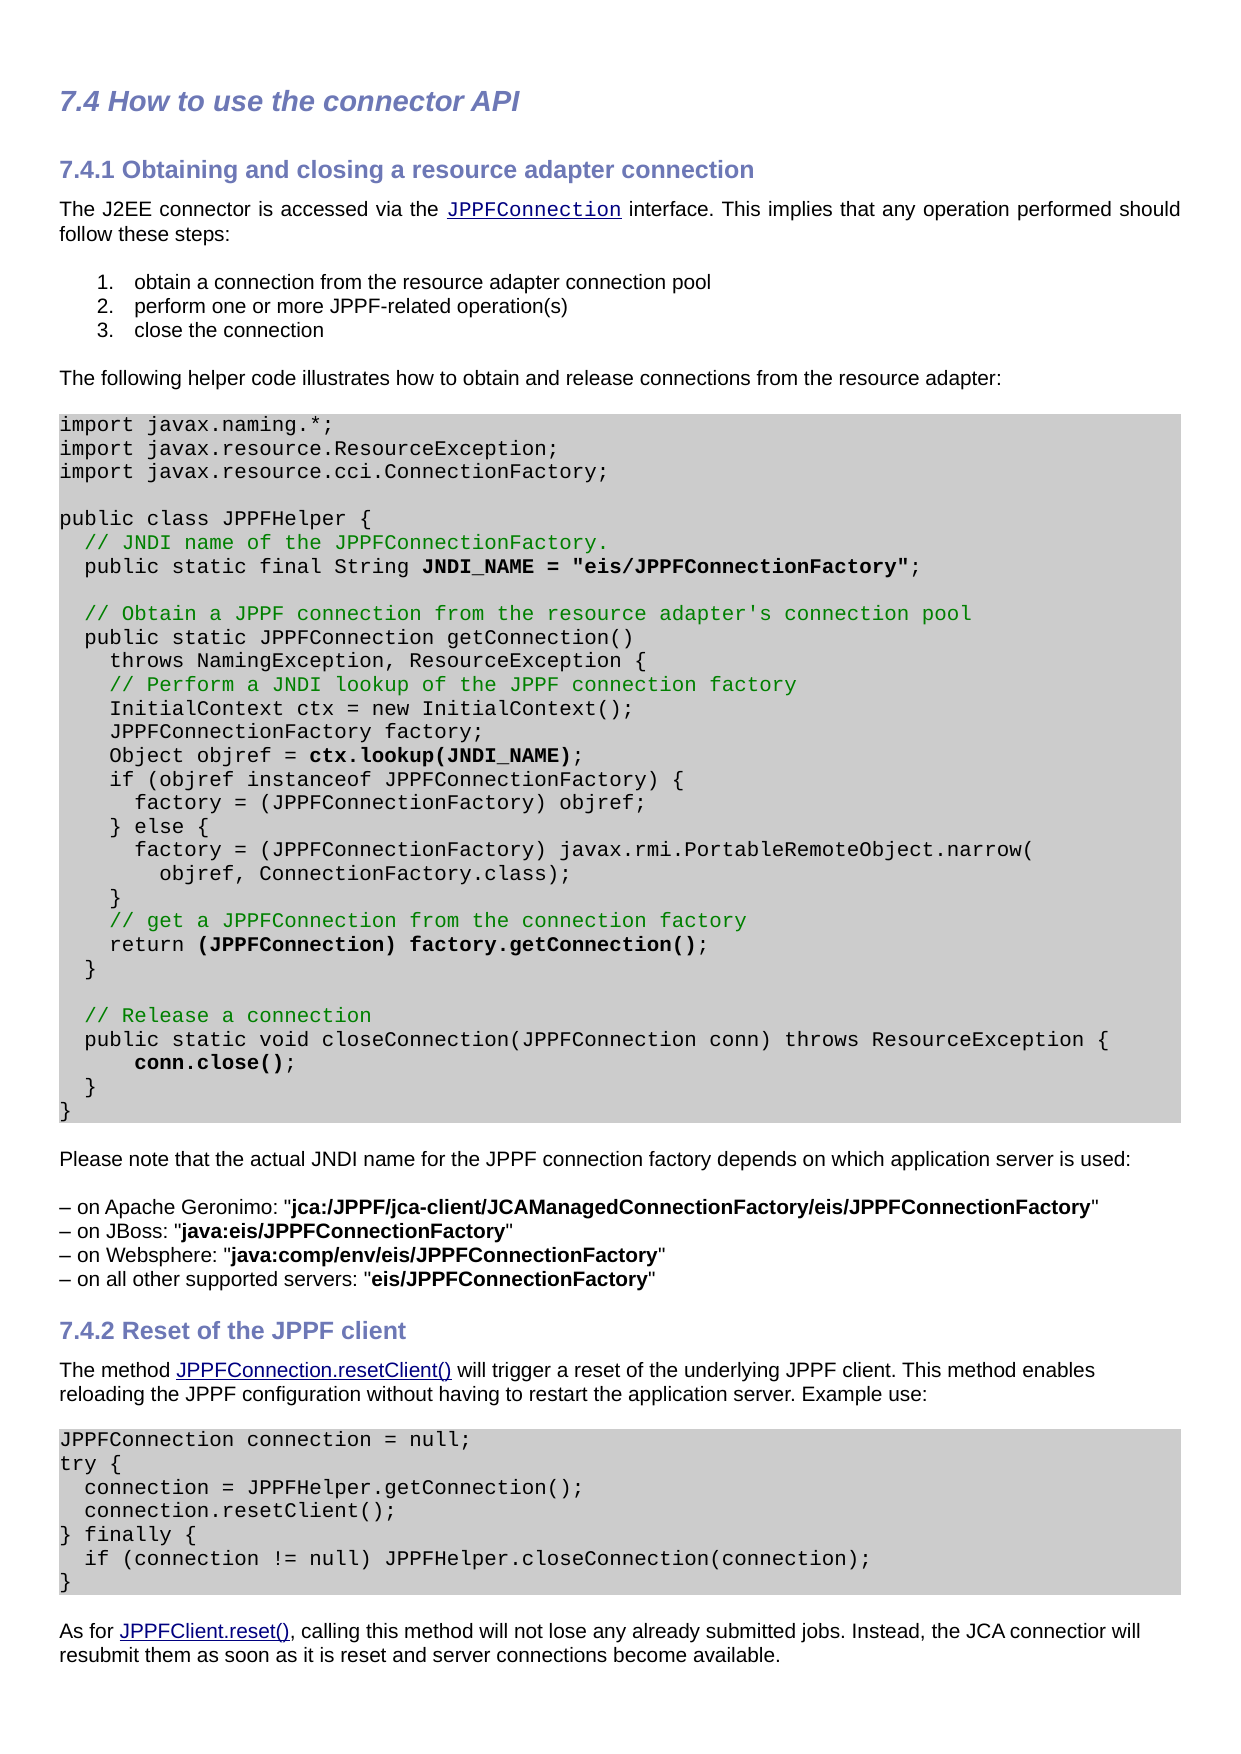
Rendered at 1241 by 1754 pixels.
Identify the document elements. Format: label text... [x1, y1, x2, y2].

text objref, ConnectionFactory.class); [59, 863, 1181, 887]
text } [59, 1099, 1181, 1123]
list on Websphere: "java:comp/env/eis/JPPFConnectionFactory" [59, 1243, 1181, 1267]
text return (JPPFConnection) factory.getConnection(); [59, 934, 1181, 958]
text public static JPPFConnection getConnection() [59, 627, 1181, 650]
text // JNDI name of the JPPFConnectionFactory. [59, 532, 1181, 556]
text } [59, 887, 1181, 910]
text if (objref instanceof JPPFConnectionFactory) { [59, 768, 1181, 792]
list on JBoss: "java:eis/JPPFConnectionFactory" [59, 1219, 1181, 1243]
text factory = (JPPFConnectionFactory) javax.rmi.PortableRemoteObject.narrow( [59, 839, 1181, 863]
text } [59, 958, 1181, 981]
text } [59, 1076, 1181, 1099]
text Please note that the actual JNDI name for the JPPF connection factory depends on which application server is used: [59, 1147, 1181, 1171]
text InitialContext ctx = new InitialContext(); [59, 698, 1181, 721]
text The method JPPFConnection.resetClient() will trigger a reset of the underlying JPPF client. This method enables reloading the JPPF configuration without having to restart the application server. Example use: [59, 1358, 1181, 1406]
text } else { [59, 816, 1181, 839]
text } [59, 1571, 1181, 1595]
text JPPFConnectionFactory factory; [59, 721, 1181, 745]
text public static final String JNDI_NAME = "eis/JPPFConnectionFactory"; [59, 556, 1181, 579]
list on Apache Geronimo: "jca:/JPPF/jca-client/JCAManagedConnectionFactory/eis/JPPFConnectionFactory" [59, 1195, 1181, 1219]
text import javax.resource.ResourceException; [59, 437, 1181, 461]
subtitle Obtaining and closing a resource adapter connection [59, 155, 1181, 184]
text public class JPPFHelper { [59, 508, 1181, 532]
text // Release a connection [59, 1005, 1181, 1029]
text As for JPPFClient.reset(), calling this method will not lose any already submitted jobs. Instead, the JCA connectior will resubmit them as soon as it is reset and server connections become available. [59, 1619, 1181, 1667]
subtitle Reset of the JPPF client [59, 1316, 1181, 1345]
text The J2EE connector is accessed via the JPPFConnection interface. This implies that any operation performed should follow these steps: [59, 196, 1181, 246]
text import javax.naming.*; [59, 414, 1181, 437]
list close the connection [97, 318, 1181, 342]
text conn.close(); [59, 1052, 1181, 1076]
text import javax.resource.cci.ConnectionFactory; [59, 461, 1181, 485]
text factory = (JPPFConnectionFactory) objref; [59, 792, 1181, 816]
text if (connection != null) JPPFHelper.closeConnection(connection); [59, 1548, 1181, 1571]
text connection = JPPFHelper.getConnection(); [59, 1477, 1181, 1500]
list on all other supported servers: "eis/JPPFConnectionFactory" [59, 1267, 1181, 1291]
list perform one or more JPPF-related operation(s) [97, 294, 1181, 318]
text // Perform a JNDI lookup of the JPPF connection factory [59, 674, 1181, 698]
text throws NamingException, ResourceException { [59, 650, 1181, 674]
text JPPFConnection connection = null; [59, 1429, 1181, 1453]
list obtain a connection from the resource adapter connection pool [97, 270, 1181, 294]
text try { [59, 1453, 1181, 1477]
text Object objref = ctx.lookup(JNDI_NAME); [59, 745, 1181, 768]
text } finally { [59, 1524, 1181, 1548]
text The following helper code illustrates how to obtain and release connections from the resource adapter: [59, 366, 1181, 390]
text // Obtain a JPPF connection from the resource adapter's connection pool [59, 603, 1181, 627]
text // get a JPPFConnection from the connection factory [59, 910, 1181, 934]
subtitle How to use the connector API [59, 84, 1181, 118]
text connection.resetClient(); [59, 1500, 1181, 1524]
text public static void closeConnection(JPPFConnection conn) throws ResourceException { [59, 1029, 1181, 1052]
